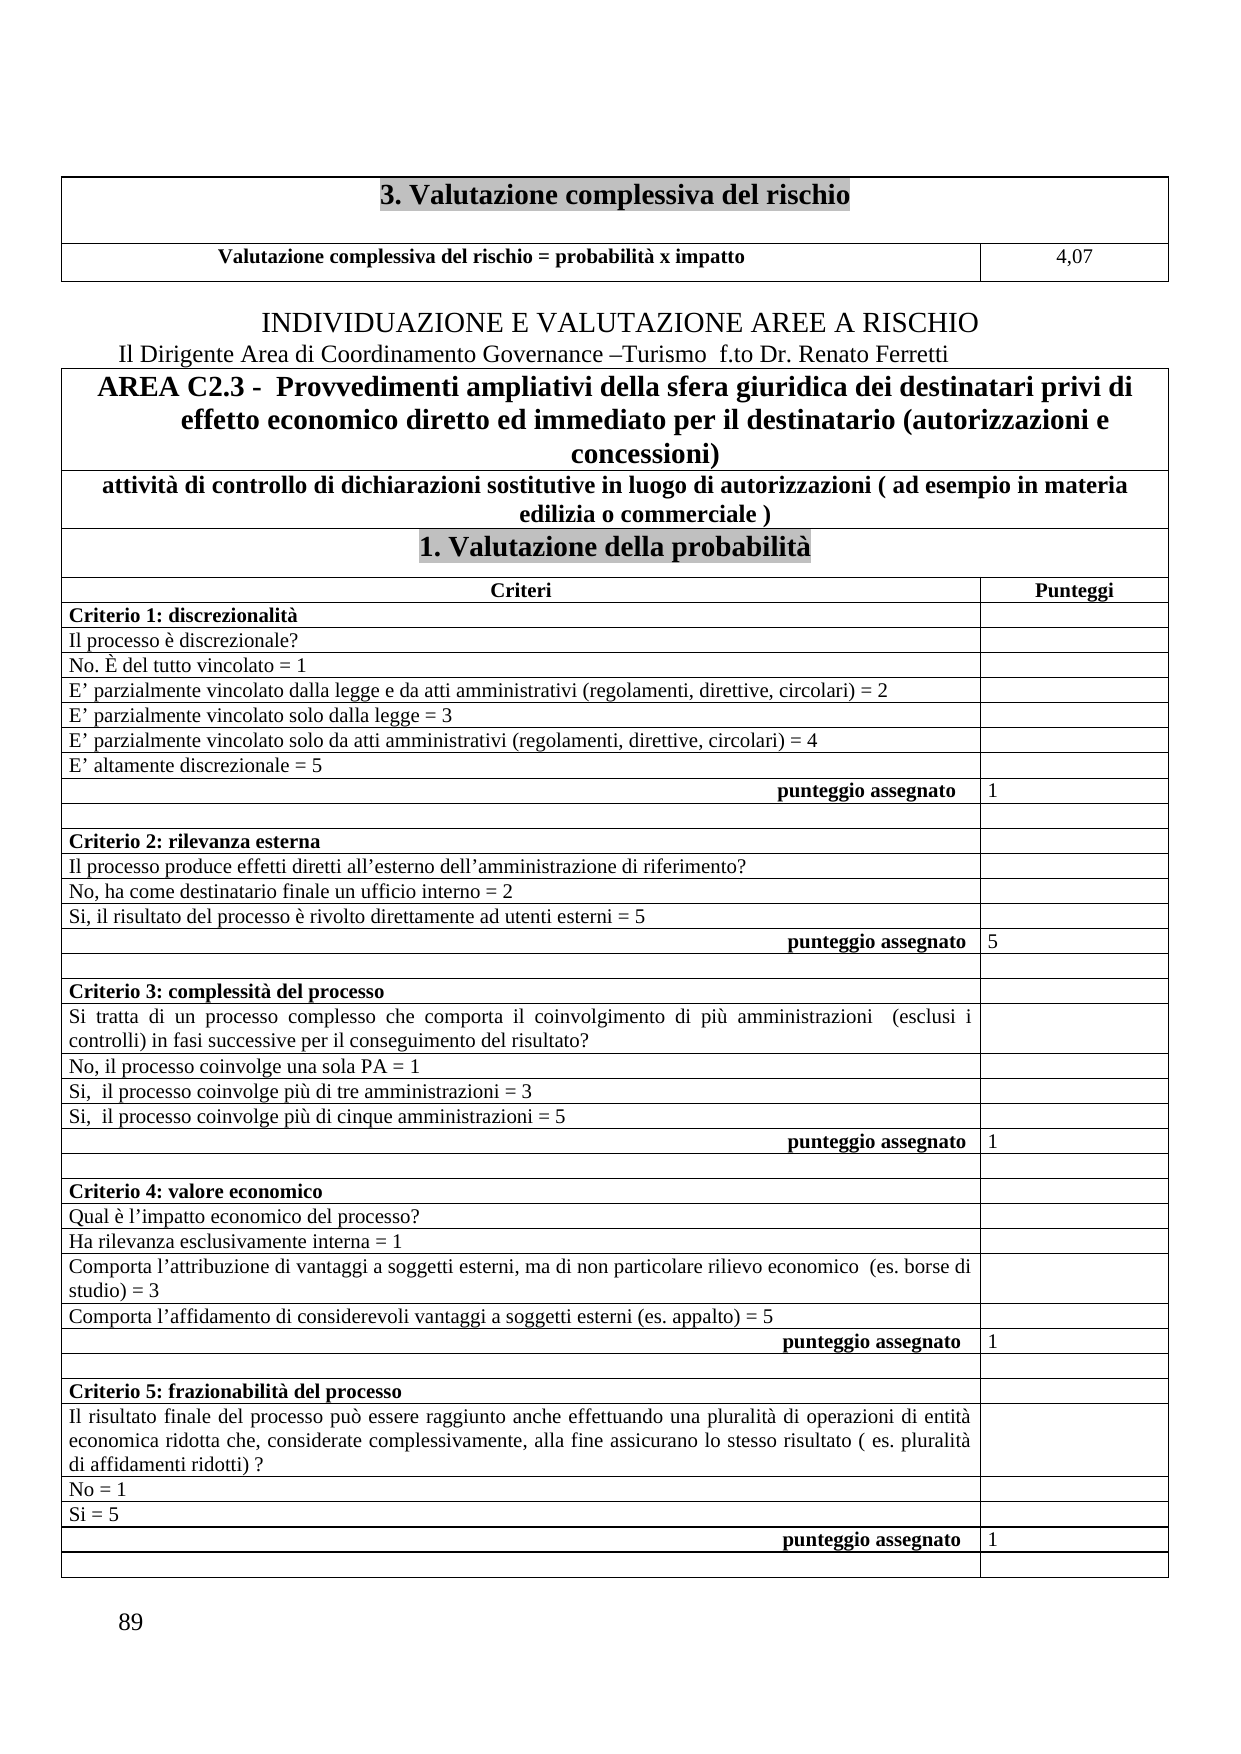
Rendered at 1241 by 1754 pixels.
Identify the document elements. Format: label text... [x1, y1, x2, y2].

table_cell [981, 1054, 1168, 1078]
table_cell [981, 753, 1168, 777]
table_cell Il processo produce effetti diretti all’esterno dell’amministrazione di riferimento? [62, 854, 980, 878]
table_cell [981, 1404, 1168, 1476]
table_cell No = 1 [62, 1477, 980, 1501]
table_cell [981, 1204, 1168, 1228]
table_cell Criterio 4: valore economico [62, 1179, 980, 1203]
table_cell Valutazione complessiva del rischio = probabilità x impatto [62, 244, 980, 281]
table_cell 1 [981, 1129, 1168, 1153]
table_cell Criterio 3: complessità del processo [62, 979, 980, 1003]
table_cell Si, il processo coinvolge più di cinque amministrazioni = 5 [62, 1104, 980, 1128]
table_cell [981, 1004, 1168, 1052]
table_cell Si tratta di un processo complesso che comporta il coinvolgimento di più amministrazioni (esclusi i controlli) in fasi successive per il conseguimento del risultato? [62, 1004, 980, 1052]
table_cell Si, il processo coinvolge più di tre amministrazioni = 3 [62, 1079, 980, 1103]
table_cell [981, 728, 1168, 752]
table_cell punteggio assegnato [62, 1329, 980, 1353]
table_cell [62, 1553, 980, 1577]
table_cell punteggio assegnato [62, 779, 980, 802]
table_cell [981, 1304, 1168, 1328]
table_cell [981, 603, 1168, 627]
table_header AREA C2.3 - Provvedimenti ampliativi della sfera giuridica dei destinatari privi di effetto economico diretto ed immediato per il destinatario (autorizzazioni e concessioni) [62, 369, 1168, 469]
table_cell [981, 678, 1168, 702]
table_cell 1 [981, 1329, 1168, 1353]
table_cell [981, 1104, 1168, 1128]
table_cell [981, 1477, 1168, 1501]
table_cell 4,07 [981, 244, 1168, 281]
table_cell 1. Valutazione della probabilità [62, 529, 1168, 577]
table_cell 5 [981, 929, 1168, 953]
table_cell punteggio assegnato [62, 1129, 980, 1153]
table_cell [981, 703, 1168, 727]
table_cell Qual è l’impatto economico del processo? [62, 1204, 980, 1228]
table_cell attività di controllo di dichiarazioni sostitutive in luogo di autorizzazioni ( ad esempio in materia edilizia o commerciale ) [62, 471, 1168, 528]
table_cell [981, 1379, 1168, 1403]
table_cell [981, 1354, 1168, 1378]
table_cell Si = 5 [62, 1502, 980, 1526]
table_cell [981, 879, 1168, 903]
table_cell 1 [981, 1528, 1168, 1551]
table_cell [981, 954, 1168, 978]
table_cell [62, 804, 980, 828]
table_cell [981, 1154, 1168, 1178]
table_cell [981, 628, 1168, 652]
table_cell E’ parzialmente vincolato dalla legge e da atti amministrativi (regolamenti, direttive, circolari) = 2 [62, 678, 980, 702]
table_cell E’ parzialmente vincolato solo da atti amministrativi (regolamenti, direttive, circolari) = 4 [62, 728, 980, 752]
table_cell Il processo è discrezionale? [62, 628, 980, 652]
table_cell [981, 904, 1168, 928]
table_cell E’ parzialmente vincolato solo dalla legge = 3 [62, 703, 980, 727]
table_cell [62, 1354, 980, 1378]
table_cell [981, 979, 1168, 1003]
table_cell E’ altamente discrezionale = 5 [62, 753, 980, 777]
table_cell Ha rilevanza esclusivamente interna = 1 [62, 1229, 980, 1253]
table_cell Criterio 1: discrezionalità [62, 603, 980, 627]
table_cell [981, 1229, 1168, 1253]
table_cell Il risultato finale del processo può essere raggiunto anche effettuando una pluralità di operazioni di entità economica ridotta che, considerate complessivamente, alla fine assicurano lo stesso risultato ( es. pluralità di affidamenti ridotti) ? [62, 1404, 980, 1476]
table_cell [981, 829, 1168, 853]
table_cell No. È del tutto vincolato = 1 [62, 653, 980, 677]
table_cell [981, 1553, 1168, 1577]
table_header 3. Valutazione complessiva del rischio [62, 178, 1168, 243]
table_cell [62, 1154, 980, 1178]
table_cell Comporta l’attribuzione di vantaggi a soggetti esterni, ma di non particolare rilievo economico (es. borse di studio) = 3 [62, 1254, 980, 1302]
table_cell [981, 1502, 1168, 1526]
table_cell 1 [981, 779, 1168, 802]
table_cell [981, 854, 1168, 878]
table_cell punteggio assegnato [62, 929, 980, 953]
table_cell Criteri [62, 578, 980, 602]
table_cell Criterio 5: frazionabilità del processo [62, 1379, 980, 1403]
table_cell [981, 1179, 1168, 1203]
table_cell Si, il risultato del processo è rivolto direttamente ad utenti esterni = 5 [62, 904, 980, 928]
table_cell Criterio 2: rilevanza esterna [62, 829, 980, 853]
table_cell [981, 1254, 1168, 1302]
table_cell [981, 1079, 1168, 1103]
table_cell No, ha come destinatario finale un ufficio interno = 2 [62, 879, 980, 903]
table_cell No, il processo coinvolge una sola PA = 1 [62, 1054, 980, 1078]
table_cell Comporta l’affidamento di considerevoli vantaggi a soggetti esterni (es. appalto) = 5 [62, 1304, 980, 1328]
subtitle Il Dirigente Area di Coordinamento Governance –Turismo f.to Dr. Renato Ferretti [118, 339, 1122, 368]
table_cell [981, 804, 1168, 828]
table_cell [981, 653, 1168, 677]
subtitle INDIVIDUAZIONE E VALUTAZIONE AREE A RISCHIO [118, 306, 1122, 339]
table_cell punteggio assegnato [62, 1528, 980, 1551]
table_cell [62, 954, 980, 978]
table_cell Punteggi [981, 578, 1168, 602]
